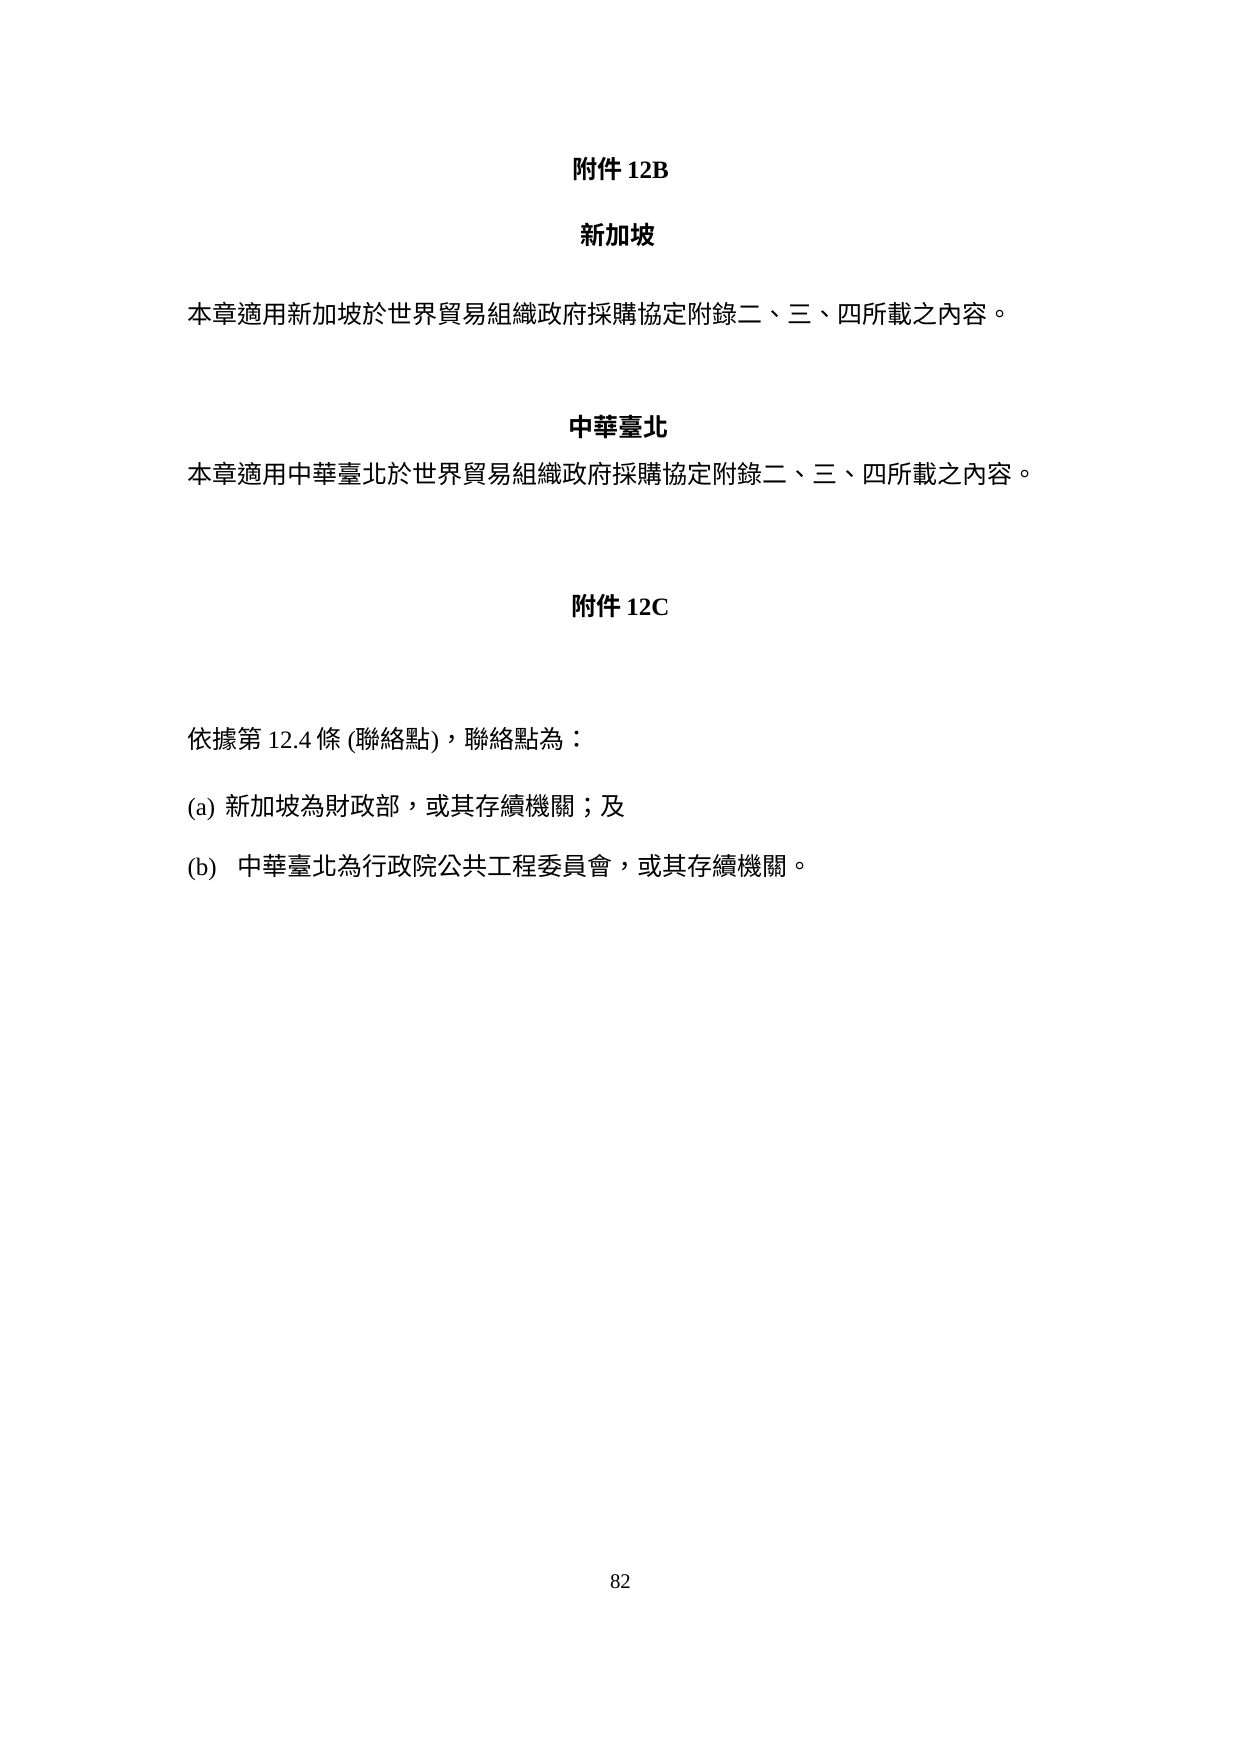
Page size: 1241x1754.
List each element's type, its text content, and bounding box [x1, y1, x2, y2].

text 本章適用中華臺北於世界貿易組織政府採購協定附錄二、三、四所載之內容。 [187, 444, 1086, 494]
text 本章適用新加坡於世界貿易組織政府採購協定附錄二、三、四所載之內容。 [187, 294, 1140, 331]
subtitle 依據第12.4條 (聯絡點)，聯絡點為： [187, 714, 1053, 756]
subtitle 附件12B [187, 150, 1053, 185]
text 新加坡 [187, 210, 1048, 252]
text (b) 中華臺北為行政院公共工程委員會，或其存續機關。 [187, 835, 1086, 885]
subtitle (a) 新加坡為財政部，或其存續機關；及 [187, 781, 1053, 823]
text 中華臺北 [187, 406, 1048, 444]
subtitle 附件12C [187, 581, 1053, 623]
